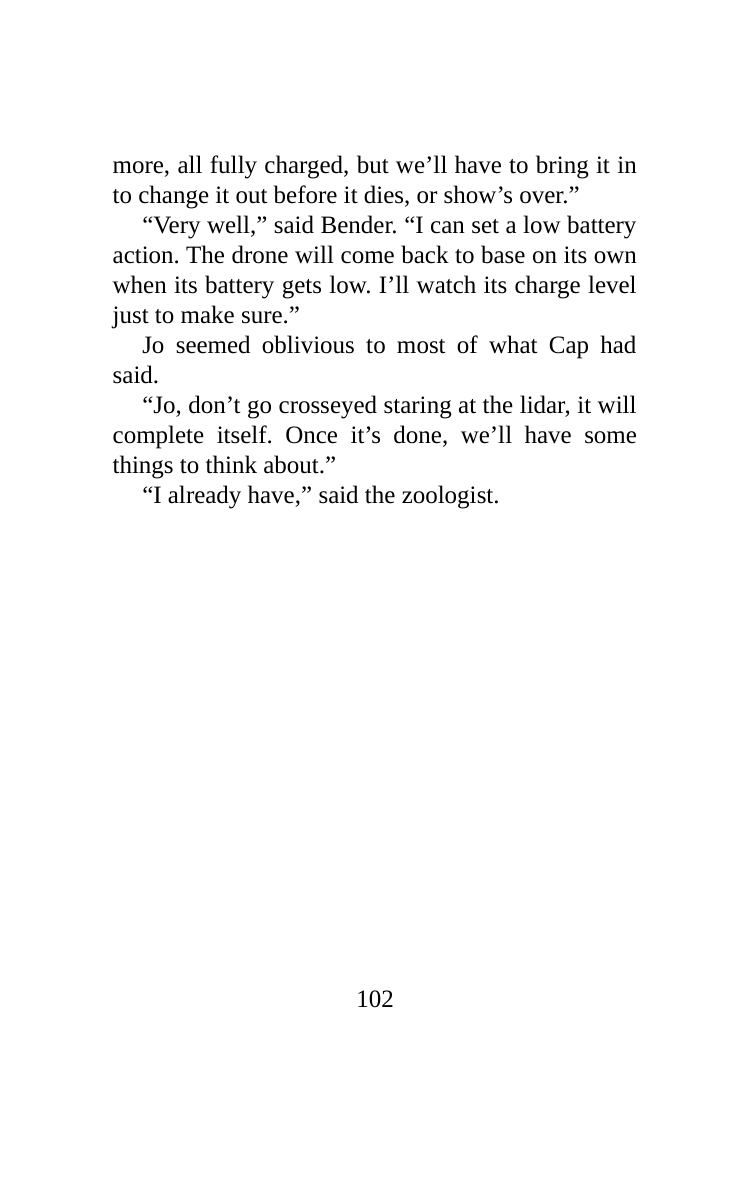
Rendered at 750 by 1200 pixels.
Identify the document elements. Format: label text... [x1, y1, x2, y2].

text “Very well,” said Bender. “I can set a low battery action. The drone will come back to base on its own when its battery gets low. I’ll watch its charge level just to make sure.” [112, 210, 637, 330]
text “Jo, don’t go crosseyed staring at the lidar, it will complete itself. Once it’s done, we’ll have some things to think about.” [112, 390, 637, 480]
text Jo seemed oblivious to most of what Cap had said. [112, 330, 637, 390]
text more, all fully charged, but we’ll have to bring it in to change it out before it dies, or show’s over.” [112, 150, 637, 210]
text “I already have,” said the zoologist. [112, 480, 637, 510]
